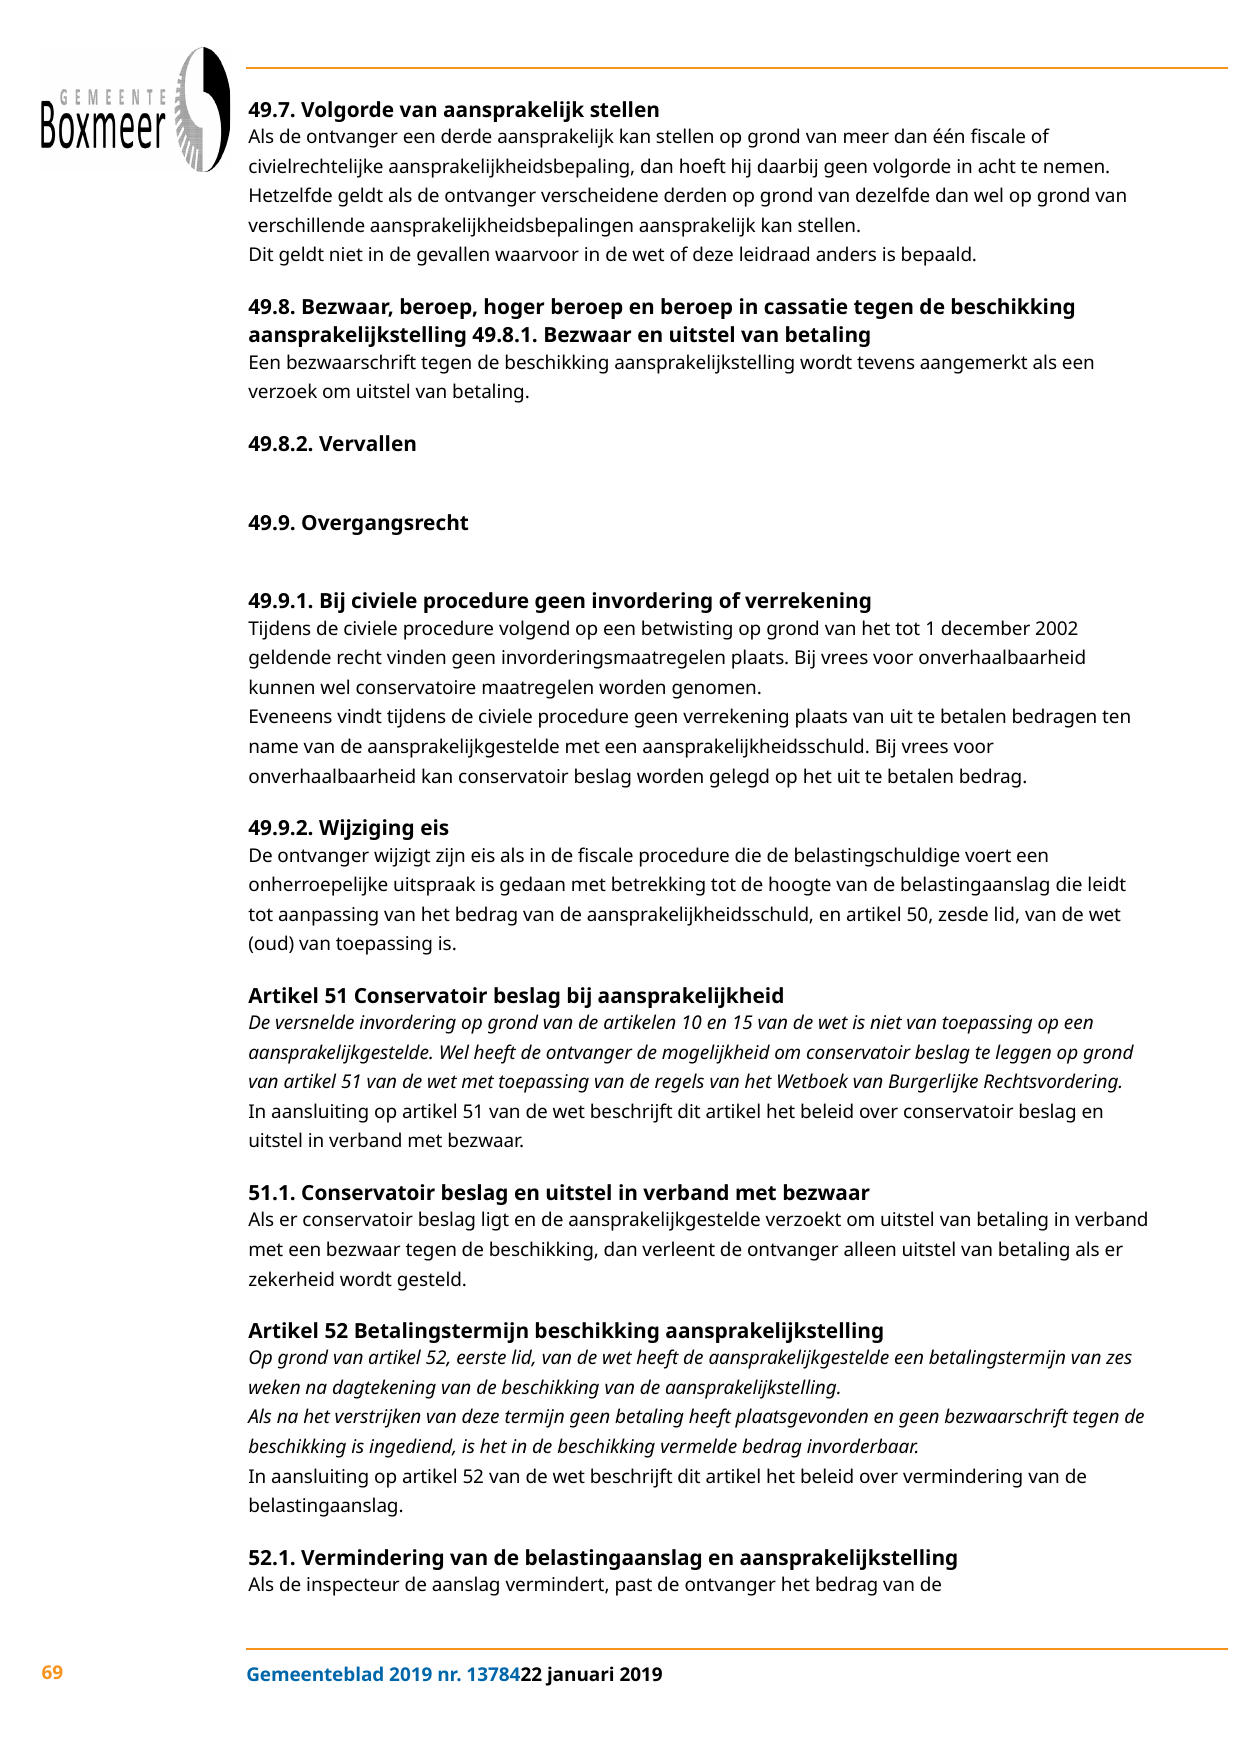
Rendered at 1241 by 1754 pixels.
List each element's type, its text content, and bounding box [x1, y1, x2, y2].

text 49.9. Overgangsrecht [248, 508, 1152, 536]
text 49.8. Bezwaar, beroep, hoger beroep en beroep in cassatie tegen de beschikking aansprakelijkstelling 49.8.1. Bezwaar en uitstel van betaling [248, 292, 1152, 349]
text Als er conservatoir beslag ligt en de aansprakelijkgestelde verzoekt om uitstel van betaling in verband met een bezwaar tegen de beschikking, dan verleent de ontvanger alleen uitstel van betaling als er zekerheid wordt gesteld. [248, 1207, 1152, 1291]
text De versnelde invordering op grond van de artikelen 10 en 15 van de wet is niet van toepassing op een aansprakelijkgestelde. Wel heeft de ontvanger de mogelijkheid om conservatoir beslag te leggen op grond van artikel 51 van de wet met toepassing van de regels van het Wetboek van Burgerlijke Rechtsvordering. [248, 1009, 1152, 1094]
text Eveneens vindt tijdens de civiele procedure geen verrekening plaats van uit te betalen bedragen ten name van de aansprakelijkgestelde met een aansprakelijkheidsschuld. Bij vrees voor onverhaalbaarheid kan conservatoir beslag worden gelegd op het uit te betalen bedrag. [248, 704, 1152, 789]
text In aansluiting op artikel 51 van de wet beschrijft dit artikel het beleid over conservatoir beslag en uitstel in verband met bezwaar. [248, 1098, 1152, 1153]
text Als na het verstrijken van deze termijn geen betaling heeft plaatsgevonden en geen bezwaarschrift tegen de beschikking is ingediend, is het in de beschikking vermelde bedrag invorderbaar. [248, 1404, 1152, 1459]
text 49.9.2. Wijziging eis [248, 813, 1152, 842]
text 49.7. Volgorde van aansprakelijk stellen [248, 95, 1152, 123]
text De ontvanger wijzigt zijn eis als in de fiscale procedure die de belastingschuldige voert een onherroepelijke uitspraak is gedaan met betrekking tot de hoogte van de belastingaanslag die leidt tot aanpassing van het bedrag van de aansprakelijkheidsschuld, en artikel 50, zesde lid, van de wet (oud) van toepassing is. [248, 842, 1152, 956]
text 49.8.2. Vervallen [248, 429, 1152, 457]
text Artikel 52 Betalingstermijn beschikking aansprakelijkstelling [248, 1316, 1152, 1344]
text Een bezwaarschrift tegen de beschikking aansprakelijkstelling wordt tevens aangemerkt als een verzoek om uitstel van betaling. [248, 349, 1152, 404]
text Als de ontvanger een derde aansprakelijk kan stellen op grond van meer dan één fiscale of civielrechtelijke aansprakelijkheidsbepaling, dan hoeft hij daarbij geen volgorde in acht te nemen. Hetzelfde geldt als de ontvanger verscheidene derden op grond van dezelfde dan wel op grond van verschillende aansprakelijkheidsbepalingen aansprakelijk kan stellen. [248, 123, 1152, 238]
text Dit geldt niet in de gevallen waarvoor in de wet of deze leidraad anders is bepaald. [248, 242, 1152, 267]
text In aansluiting op artikel 52 van de wet beschrijft dit artikel het beleid over vermindering van de belastingaanslag. [248, 1463, 1152, 1518]
text 49.9.1. Bij civiele procedure geen invordering of verrekening [248, 587, 1152, 615]
text Tijdens de civiele procedure volgend op een betwisting op grond van het tot 1 december 2002 geldende recht vinden geen invorderingsmaatregelen plaats. Bij vrees voor onverhaalbaarheid kunnen wel conservatoire maatregelen worden genomen. [248, 615, 1152, 700]
picture [41, 47, 231, 172]
text Artikel 51 Conservatoir beslag bij aansprakelijkheid [248, 981, 1152, 1009]
text 51.1. Conservatoir beslag en uitstel in verband met bezwaar [248, 1178, 1152, 1207]
text Op grond van artikel 52, eerste lid, van de wet heeft de aansprakelijkgestelde een betalingstermijn van zes weken na dagtekening van de beschikking van de aansprakelijkstelling. [248, 1344, 1152, 1400]
text 52.1. Vermindering van de belastingaanslag en aansprakelijkstelling [248, 1543, 1152, 1571]
text Als de inspecteur de aanslag vermindert, past de ontvanger het bedrag van de [248, 1571, 1152, 1597]
